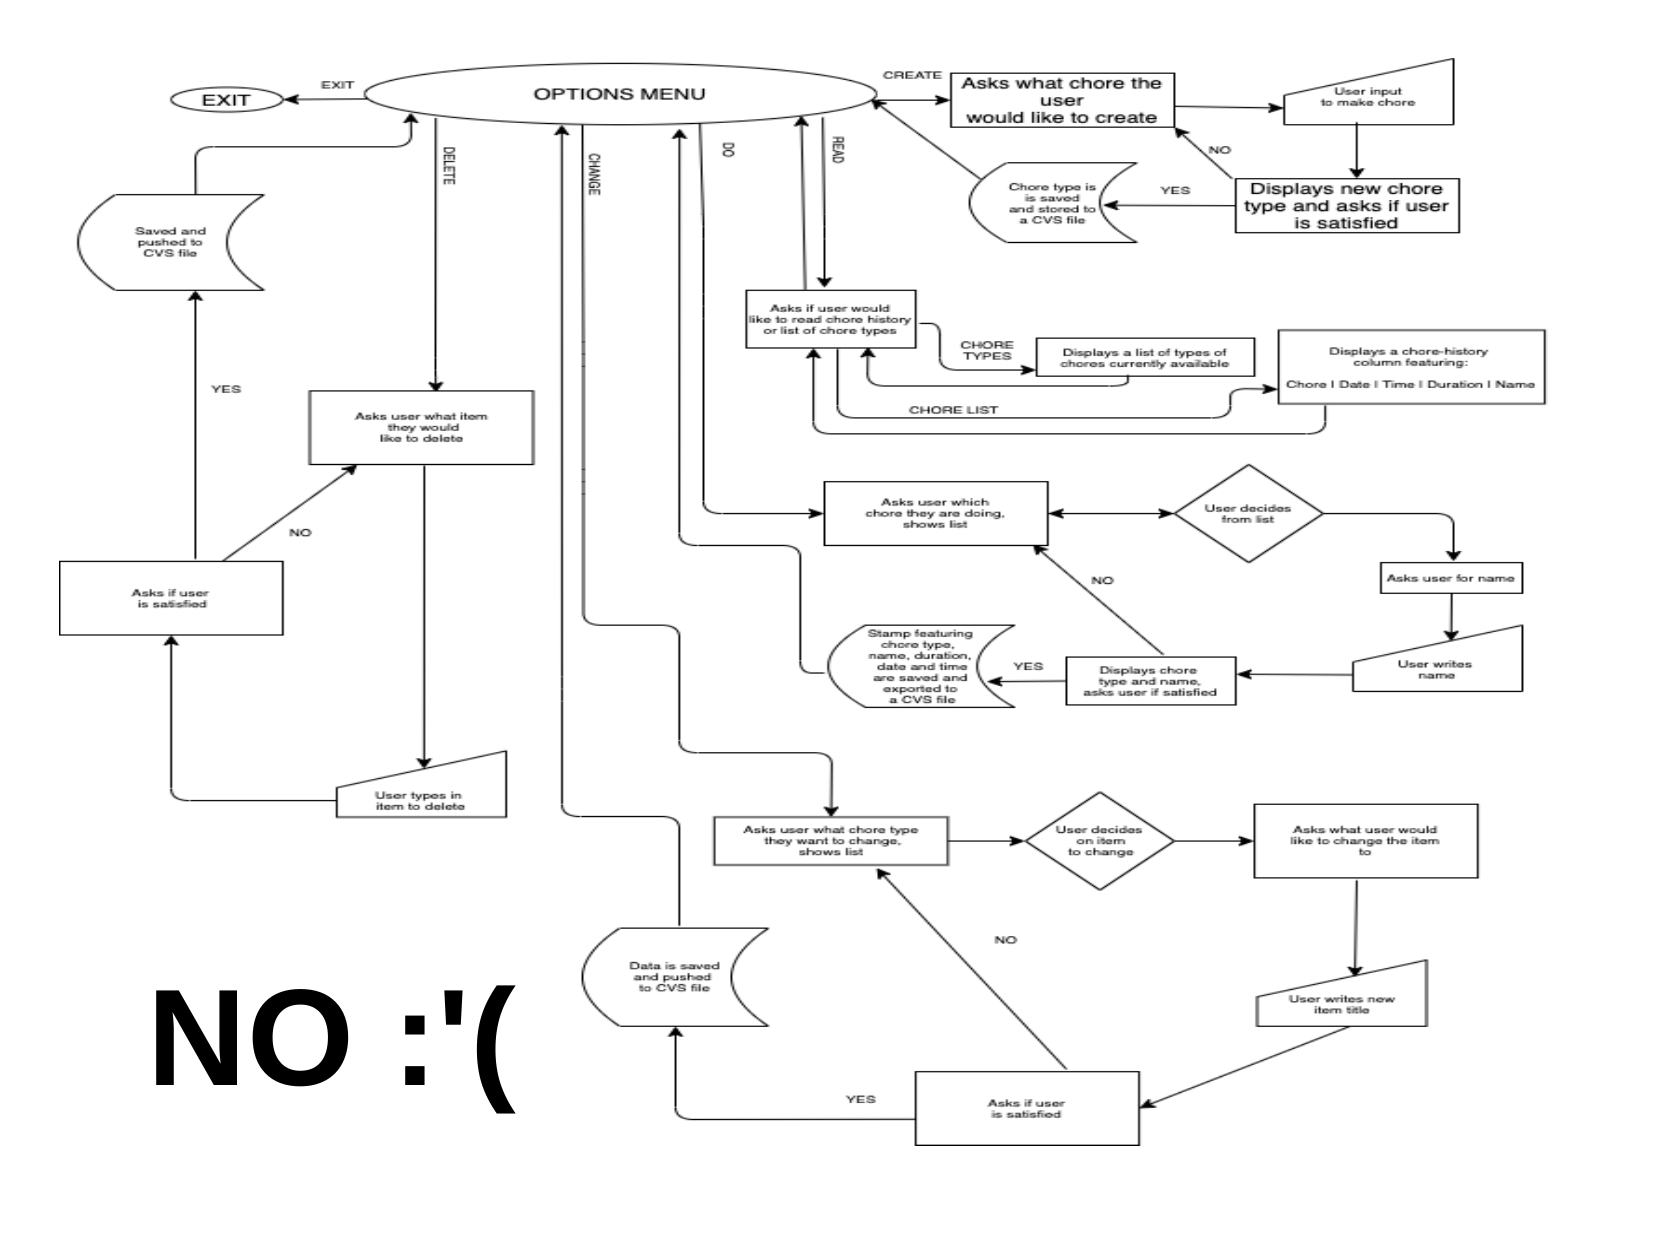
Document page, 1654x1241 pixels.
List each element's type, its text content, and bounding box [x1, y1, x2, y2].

text_box NO :'( [133, 953, 532, 1123]
picture [59, 58, 1548, 1146]
